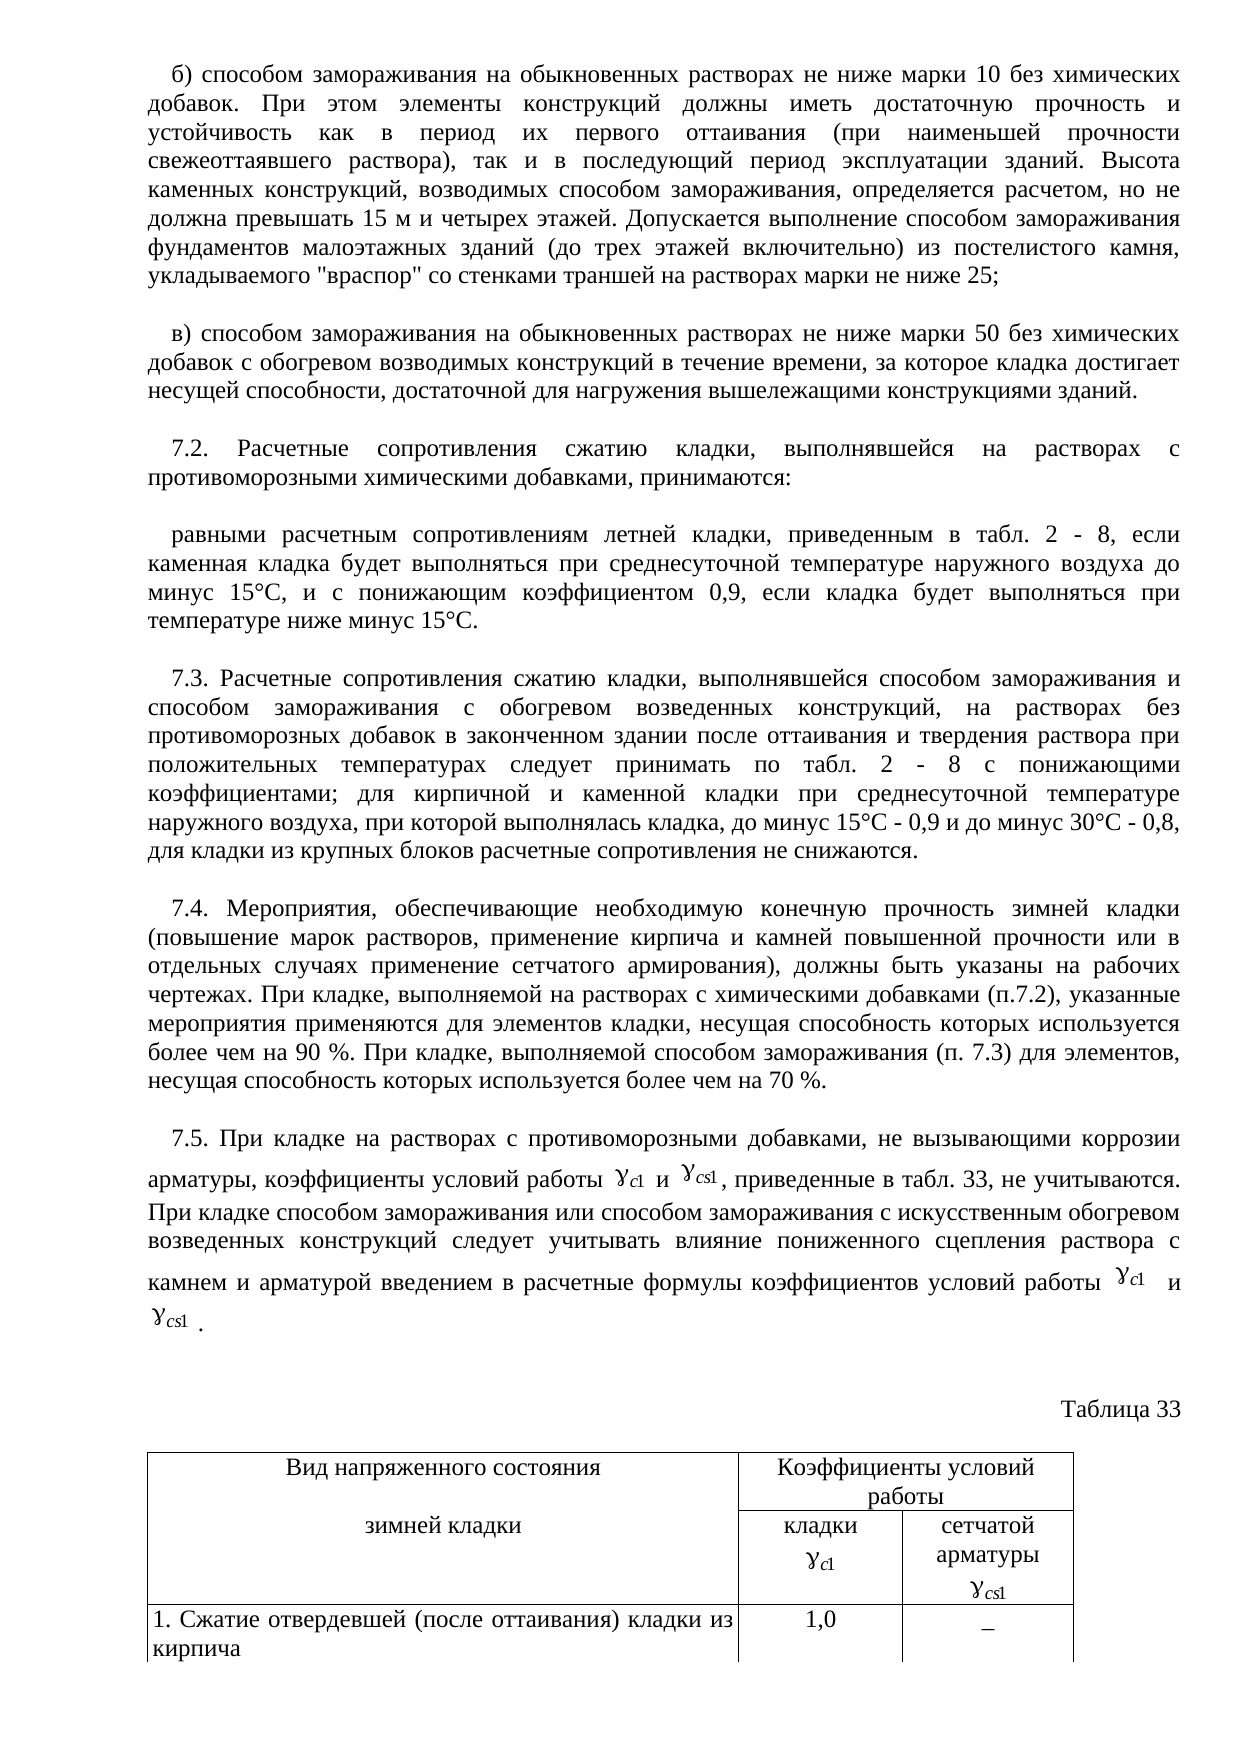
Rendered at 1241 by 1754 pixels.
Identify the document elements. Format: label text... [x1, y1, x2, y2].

table_header Коэффициенты условий работы [739, 1453, 1073, 1510]
table_cell 1. Сжатие отвердевшей (после оттаивания) кладки из кирпича [148, 1605, 738, 1662]
text Таблица 33 [148, 1394, 1181, 1423]
table_cell сетчатой арматуры [903, 1511, 1073, 1604]
text б) способом замораживания на обыкновенных растворах не ниже марки 10 без химических добавок. При этом элементы конструкций должны иметь достаточную прочность и устойчивость как в период их первого оттаивания (при наименьшей прочности свежеоттаявшего раствора), так и в последующий период эксплуатации зданий. Высота каменных конструкций, возводимых способом замораживания, определяется расчетом, но не должна превышать 15 м и четырех этажей. Допускается выполнение способом замораживания фундаментов малоэтажных зданий (до трех этажей включительно) из постелистого камня, укладываемого "враспор" со стенками траншей на растворах марки не ниже 25; [148, 59, 1181, 289]
text 7.5. При кладке на растворах с противоморозными добавками, не вызывающими коррозии арматуры, коэффициенты условий работы и , приведенные в табл. 33, не учитываются. При кладке способом замораживания или способом замораживания с искусственным обогревом возведенных конструкций следует учитывать влияние пониженного сцепления раствора с камнем и арматурой введением в расчетные формулы коэффициентов условий работы и . [148, 1123, 1181, 1337]
table_cell 1,0 [739, 1605, 902, 1662]
table_cell зимней кладки [148, 1510, 738, 1604]
table_cell кладки [739, 1511, 902, 1604]
text в) способом замораживания на обыкновенных растворах не ниже марки 50 без химических добавок с обогревом возводимых конструкций в течение времени, за которое кладка достигает несущей способности, достаточной для нагружения вышележащими конструкциями зданий. [148, 318, 1181, 404]
text 7.4. Мероприятия, обеспечивающие необходимую конечную прочность зимней кладки (повышение марок растворов, применение кирпича и камней повышенной прочности или в отдельных случаях применение сетчатого армирования), должны быть указаны на рабочих чертежах. При кладке, выполняемой на растворах с химическими добавками (п.7.2), указанные мероприятия применяются для элементов кладки, несущая способность которых используется более чем на 90 %. При кладке, выполняемой способом замораживания (п. 7.3) для элементов, несущая способность которых используется более чем на 70 %. [148, 893, 1181, 1094]
text 7.3. Расчетные сопротивления сжатию кладки, выполнявшейся способом замораживания и способом замораживания с обогревом возведенных конструкций, на растворах без противоморозных добавок в законченном здании после оттаивания и твердения раствора при положительных температурах следует принимать по табл. 2 - 8 с понижающими коэффициентами; для кирпичной и каменной кладки при среднесуточной температуре наружного воздуха, при которой выполнялась кладка, до минус 15°С - 0,9 и до минус 30°С - 0,8, для кладки из крупных блоков расчетные сопротивления не снижаются. [148, 663, 1181, 864]
text 7.2. Расчетные сопротивления сжатию кладки, выполнявшейся на растворах с противоморозными химическими добавками, принимаются: [148, 433, 1181, 490]
table_cell _ [903, 1605, 1073, 1662]
table_header #G0Вид напряженного состояния [148, 1453, 738, 1510]
text равными расчетным сопротивлениям летней кладки, приведенным в табл. 2 - 8, если каменная кладка будет выполняться при среднесуточной температуре наружного воздуха до минус 15°С, и с понижающим коэффициентом 0,9, если кладка будет выполняться при температуре ниже минус 15°С. [148, 519, 1181, 634]
